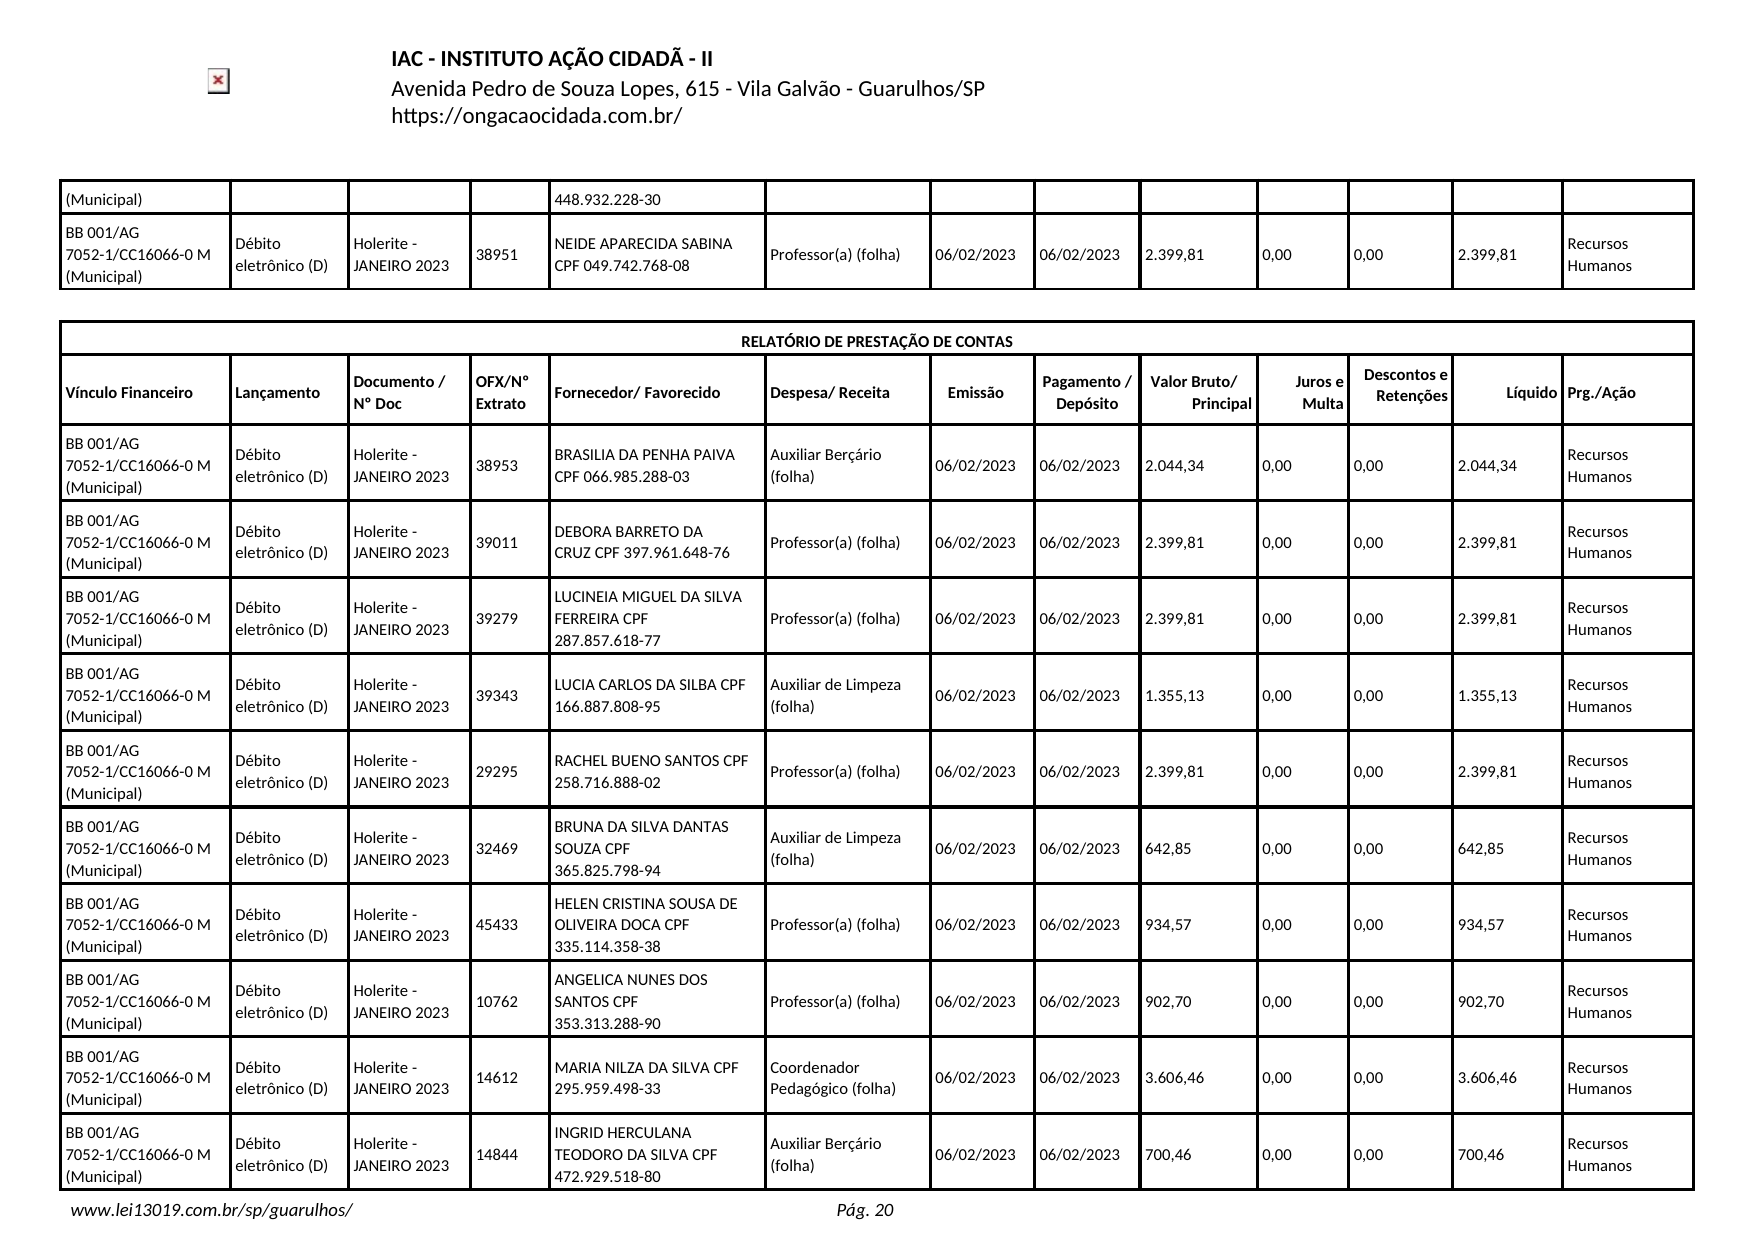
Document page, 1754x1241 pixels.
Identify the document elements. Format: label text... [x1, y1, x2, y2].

table_cell HELEN CRISTINA SOUSA DE OLIVEIRA DOCA CPF 335.114.358-38 [551, 885, 764, 958]
table_cell BB 001/AG 7052-1/CC16066-0 M (Municipal) [62, 426, 229, 499]
table_cell 0,00 [1350, 215, 1451, 288]
table_cell 06/02/2023 [1036, 426, 1138, 499]
table_cell BRUNA DA SILVA DANTAS SOUZA CPF 365.825.798-94 [551, 809, 764, 882]
table_cell 06/02/2023 [932, 962, 1033, 1035]
table_cell 0,00 [1259, 655, 1347, 729]
table_cell Holerite - JANEIRO 2023 [350, 502, 469, 576]
table_cell 06/02/2023 [932, 809, 1033, 882]
table_cell 902,70 [1142, 962, 1256, 1035]
table_cell ANGELICA NUNES DOS SANTOS CPF 353.313.288-90 [551, 962, 764, 1035]
table_cell 0,00 [1350, 1115, 1451, 1188]
table_cell 0,00 [1259, 579, 1347, 652]
table_cell Recursos Humanos [1564, 732, 1692, 805]
table_cell Professor(a) (folha) [767, 579, 929, 652]
table_cell 14844 [472, 1115, 548, 1188]
table_cell 934,57 [1142, 885, 1256, 958]
table_cell 06/02/2023 [932, 579, 1033, 652]
table_cell BB 001/AG 7052-1/CC16066-0 M (Municipal) [62, 885, 229, 958]
table_cell BB 001/AG 7052-1/CC16066-0 M (Municipal) [62, 502, 229, 576]
table_cell Débito eletrônico (D) [232, 215, 347, 288]
table_cell 45433 [472, 885, 548, 958]
table_cell BB 001/AG 7052-1/CC16066-0 M (Municipal) [62, 215, 229, 288]
table_cell Pagamento / Depósito [1036, 356, 1138, 422]
table_cell 2.044,34 [1142, 426, 1256, 499]
table_cell 0,00 [1350, 962, 1451, 1035]
table_cell DEBORA BARRETO DA CRUZ CPF 397.961.648-76 [551, 502, 764, 576]
table_cell [1142, 182, 1256, 212]
table_cell 700,46 [1454, 1115, 1561, 1188]
table_cell BB 001/AG 7052-1/CC16066-0 M (Municipal) [62, 732, 229, 805]
table_cell Débito eletrônico (D) [232, 962, 347, 1035]
table_cell Recursos Humanos [1564, 1038, 1692, 1112]
table_cell Recursos Humanos [1564, 579, 1692, 652]
table_cell 39011 [472, 502, 548, 576]
table_cell BB 001/AG 7052-1/CC16066-0 M (Municipal) [62, 809, 229, 882]
table_cell 642,85 [1454, 809, 1561, 882]
table_cell 2.399,81 [1142, 579, 1256, 652]
table_cell 0,00 [1350, 579, 1451, 652]
table_cell Débito eletrônico (D) [232, 502, 347, 576]
table_cell Coordenador Pedagógico (folha) [767, 1038, 929, 1112]
table_cell 32469 [472, 809, 548, 882]
table_cell NEIDE APARECIDA SABINA CPF 049.742.768-08 [551, 215, 764, 288]
table_cell Auxiliar de Limpeza (folha) [767, 655, 929, 729]
table_cell 06/02/2023 [1036, 1038, 1138, 1112]
table_cell [1259, 182, 1347, 212]
table_cell Recursos Humanos [1564, 962, 1692, 1035]
table_cell MARIA NILZA DA SILVA CPF 295.959.498-33 [551, 1038, 764, 1112]
table_cell 0,00 [1259, 962, 1347, 1035]
table_cell 39343 [472, 655, 548, 729]
table_cell 1.355,13 [1142, 655, 1256, 729]
table_cell BB 001/AG 7052-1/CC16066-0 M (Municipal) [62, 1115, 229, 1188]
table_cell Débito eletrônico (D) [232, 885, 347, 958]
table_cell BB 001/AG 7052-1/CC16066-0 M (Municipal) [62, 962, 229, 1035]
table_cell RACHEL BUENO SANTOS CPF 258.716.888-02 [551, 732, 764, 805]
table_cell 3.606,46 [1454, 1038, 1561, 1112]
table_cell 0,00 [1350, 885, 1451, 958]
table_cell LUCINEIA MIGUEL DA SILVA FERREIRA CPF 287.857.618-77 [551, 579, 764, 652]
table_cell 06/02/2023 [932, 732, 1033, 805]
table_cell 934,57 [1454, 885, 1561, 958]
table_cell 0,00 [1259, 426, 1347, 499]
table_cell Holerite - JANEIRO 2023 [350, 215, 469, 288]
table_cell 448.932.228-30 [551, 182, 764, 212]
table_cell Recursos Humanos [1564, 215, 1692, 288]
table_cell Líquido [1454, 356, 1561, 422]
table_cell Recursos Humanos [1564, 426, 1692, 499]
table_cell 0,00 [1259, 809, 1347, 882]
table_cell Recursos Humanos [1564, 885, 1692, 958]
table_cell Débito eletrônico (D) [232, 809, 347, 882]
table_cell BB 001/AG 7052-1/CC16066-0 M (Municipal) [62, 1038, 229, 1112]
table_cell 38953 [472, 426, 548, 499]
table_cell 06/02/2023 [932, 426, 1033, 499]
table_cell 2.399,81 [1142, 215, 1256, 288]
table_cell Débito eletrônico (D) [232, 579, 347, 652]
table_cell Descontos e Retenções [1350, 356, 1451, 422]
table_header RELATÓRIO DE PRESTAÇÃO DE CONTAS [62, 323, 1692, 353]
table_cell 06/02/2023 [1036, 885, 1138, 958]
table_cell 642,85 [1142, 809, 1256, 882]
table_cell 39279 [472, 579, 548, 652]
table_cell Lançamento [232, 356, 347, 422]
table_cell BRASILIA DA PENHA PAIVA CPF 066.985.288-03 [551, 426, 764, 499]
table_cell Documento / Nº Doc [350, 356, 469, 422]
table_cell BB 001/AG 7052-1/CC16066-0 M (Municipal) [62, 655, 229, 729]
table_cell 0,00 [1350, 426, 1451, 499]
table_cell Juros e Multa [1259, 356, 1347, 422]
table_cell 1.355,13 [1454, 655, 1561, 729]
table_cell 902,70 [1454, 962, 1561, 1035]
table_cell Recursos Humanos [1564, 655, 1692, 729]
table_cell Holerite - JANEIRO 2023 [350, 732, 469, 805]
table_cell Holerite - JANEIRO 2023 [350, 655, 469, 729]
table_cell 2.399,81 [1454, 579, 1561, 652]
table_cell 06/02/2023 [1036, 809, 1138, 882]
table_cell Emissão [932, 356, 1033, 422]
picture [207, 68, 230, 94]
table_cell 06/02/2023 [932, 1115, 1033, 1188]
table_cell 0,00 [1259, 215, 1347, 288]
table_cell 2.399,81 [1142, 732, 1256, 805]
table_cell Débito eletrônico (D) [232, 426, 347, 499]
table_cell Auxiliar de Limpeza (folha) [767, 809, 929, 882]
table_cell [1350, 182, 1451, 212]
table_cell Auxiliar Berçário (folha) [767, 426, 929, 499]
table_cell [1036, 182, 1138, 212]
table_cell Recursos Humanos [1564, 1115, 1692, 1188]
table_cell 2.399,81 [1142, 502, 1256, 576]
table_cell [232, 182, 347, 212]
table_cell 06/02/2023 [932, 215, 1033, 288]
table_cell 14612 [472, 1038, 548, 1112]
table_cell Holerite - JANEIRO 2023 [350, 962, 469, 1035]
table_cell Holerite - JANEIRO 2023 [350, 885, 469, 958]
table_cell 06/02/2023 [932, 655, 1033, 729]
table_cell Débito eletrônico (D) [232, 1038, 347, 1112]
table_cell 06/02/2023 [1036, 732, 1138, 805]
table_cell 2.044,34 [1454, 426, 1561, 499]
table_cell Professor(a) (folha) [767, 502, 929, 576]
table_cell Débito eletrônico (D) [232, 1115, 347, 1188]
table_cell 0,00 [1350, 1038, 1451, 1112]
table_cell Auxiliar Berçário (folha) [767, 1115, 929, 1188]
table_cell Holerite - JANEIRO 2023 [350, 1038, 469, 1112]
table_cell Prg./Ação [1564, 356, 1692, 422]
table_cell INGRID HERCULANA TEODORO DA SILVA CPF 472.929.518-80 [551, 1115, 764, 1188]
table_cell Professor(a) (folha) [767, 962, 929, 1035]
table_cell 0,00 [1259, 1038, 1347, 1112]
table_cell Despesa/ Receita [767, 356, 929, 422]
table_cell [767, 182, 929, 212]
table_cell 0,00 [1350, 809, 1451, 882]
table_cell Débito eletrônico (D) [232, 732, 347, 805]
table_cell [932, 182, 1033, 212]
table_cell 0,00 [1259, 732, 1347, 805]
table_cell 700,46 [1142, 1115, 1256, 1188]
table_cell 06/02/2023 [1036, 502, 1138, 576]
table_cell [350, 182, 469, 212]
table_cell Vínculo Financeiro [62, 356, 229, 422]
table_cell Holerite - JANEIRO 2023 [350, 426, 469, 499]
table_cell 06/02/2023 [1036, 215, 1138, 288]
table_cell Fornecedor/ Favorecido [551, 356, 764, 422]
table_cell 06/02/2023 [932, 1038, 1033, 1112]
table_cell 0,00 [1259, 502, 1347, 576]
table_cell Professor(a) (folha) [767, 885, 929, 958]
table_cell 06/02/2023 [932, 502, 1033, 576]
table_cell Recursos Humanos [1564, 502, 1692, 576]
table_cell Valor Bruto/ Principal [1142, 356, 1256, 422]
table_cell OFX/Nº Extrato [472, 356, 548, 422]
table_cell 06/02/2023 [1036, 655, 1138, 729]
table_cell LUCIA CARLOS DA SILBA CPF 166.887.808-95 [551, 655, 764, 729]
table_cell 0,00 [1259, 885, 1347, 958]
table_cell [1564, 182, 1692, 212]
table_cell Holerite - JANEIRO 2023 [350, 579, 469, 652]
table_cell 0,00 [1350, 732, 1451, 805]
table_cell 2.399,81 [1454, 732, 1561, 805]
table_cell 0,00 [1259, 1115, 1347, 1188]
table_cell [1454, 182, 1561, 212]
table_cell 2.399,81 [1454, 502, 1561, 576]
table_cell Débito eletrônico (D) [232, 655, 347, 729]
table_cell BB 001/AG 7052-1/CC16066-0 M (Municipal) [62, 579, 229, 652]
table_cell 3.606,46 [1142, 1038, 1256, 1112]
table_cell 10762 [472, 962, 548, 1035]
table_cell 06/02/2023 [932, 885, 1033, 958]
table_cell 06/02/2023 [1036, 579, 1138, 652]
table_cell Holerite - JANEIRO 2023 [350, 1115, 469, 1188]
table_cell 2.399,81 [1454, 215, 1561, 288]
table_cell 29295 [472, 732, 548, 805]
table_cell Recursos Humanos [1564, 809, 1692, 882]
table_cell Professor(a) (folha) [767, 215, 929, 288]
table_cell 06/02/2023 [1036, 1115, 1138, 1188]
table_cell (Municipal) [62, 182, 229, 212]
table_cell [472, 182, 548, 212]
table_cell 38951 [472, 215, 548, 288]
table_cell Holerite - JANEIRO 2023 [350, 809, 469, 882]
table_cell 0,00 [1350, 655, 1451, 729]
table_cell 06/02/2023 [1036, 962, 1138, 1035]
table_cell Professor(a) (folha) [767, 732, 929, 805]
table_cell 0,00 [1350, 502, 1451, 576]
